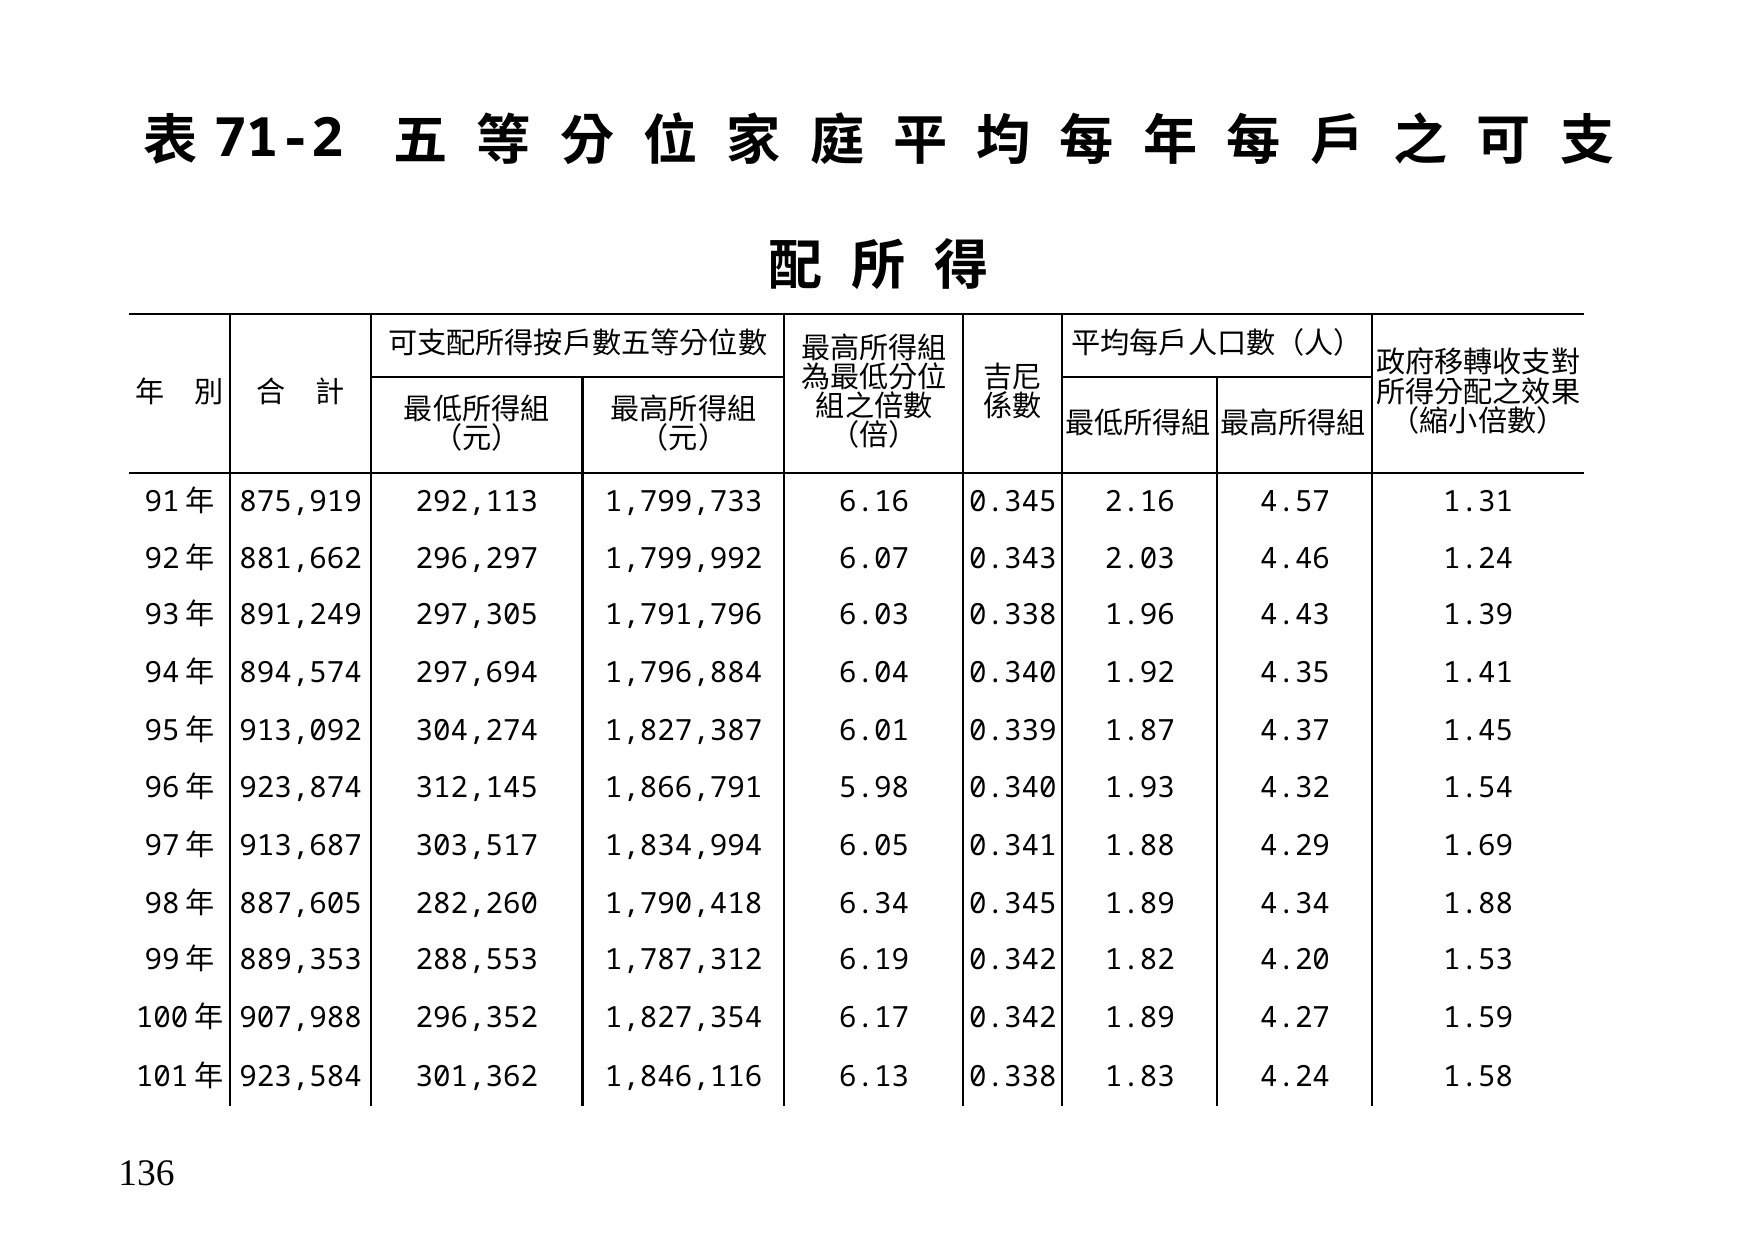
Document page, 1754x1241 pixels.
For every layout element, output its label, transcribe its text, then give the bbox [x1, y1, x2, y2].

table_cell 最高所得組 （元） [584, 378, 783, 472]
table_cell 4.32 [1218, 761, 1371, 817]
table_cell 95年 [129, 704, 229, 761]
table_cell 1.96 [1063, 588, 1216, 645]
table_cell 6.04 [785, 645, 962, 704]
table_cell 1.88 [1373, 877, 1583, 933]
table_cell 4.57 [1218, 474, 1371, 532]
table_cell 92年 [129, 532, 229, 588]
table_cell 303,517 [372, 817, 581, 877]
table_cell 282,260 [372, 877, 581, 933]
table_cell 1,791,796 [584, 588, 783, 645]
table_cell 296,352 [372, 990, 581, 1049]
table_cell 1.83 [1063, 1050, 1216, 1106]
table_cell 1,799,992 [584, 532, 783, 588]
table_cell 1,827,354 [584, 990, 783, 1049]
table_cell 4.43 [1218, 588, 1371, 645]
table_cell 891,249 [231, 588, 370, 645]
table_cell 最高所得組 [1218, 378, 1371, 472]
table_cell 0.341 [964, 817, 1061, 877]
table_cell 889,353 [231, 934, 370, 990]
table_cell 913,687 [231, 817, 370, 877]
table_cell 304,274 [372, 704, 581, 761]
table_cell 6.05 [785, 817, 962, 877]
table_cell 1.89 [1063, 877, 1216, 933]
table_cell 1,834,994 [584, 817, 783, 877]
table_cell 1.39 [1373, 588, 1583, 645]
table_cell 907,988 [231, 990, 370, 1049]
table_header 平均每戶人口數（人） [1063, 315, 1371, 376]
table_cell 0.343 [964, 532, 1061, 588]
table_cell 0.345 [964, 877, 1061, 933]
table_cell 6.16 [785, 474, 962, 532]
table_cell 4.35 [1218, 645, 1371, 704]
table_cell 1.89 [1063, 990, 1216, 1049]
table_cell 4.24 [1218, 1050, 1371, 1106]
table_cell 1.54 [1373, 761, 1583, 817]
table_cell 297,694 [372, 645, 581, 704]
table_cell 6.13 [785, 1050, 962, 1106]
table_cell 1.82 [1063, 934, 1216, 990]
table_cell 1.69 [1373, 817, 1583, 877]
table_cell 0.339 [964, 704, 1061, 761]
table_cell 0.338 [964, 588, 1061, 645]
table_cell 296,297 [372, 532, 581, 588]
table_cell 0.345 [964, 474, 1061, 532]
table_cell 100年 [129, 990, 229, 1049]
table_cell 最低所得組 （元） [372, 378, 581, 472]
table_cell 4.34 [1218, 877, 1371, 933]
table_cell 0.340 [964, 761, 1061, 817]
table_cell 312,145 [372, 761, 581, 817]
table_header 合 計 [231, 315, 370, 472]
table_cell 6.01 [785, 704, 962, 761]
table_cell 875,919 [231, 474, 370, 532]
table_cell 2.16 [1063, 474, 1216, 532]
table_cell 101年 [129, 1050, 229, 1106]
table_cell 894,574 [231, 645, 370, 704]
table_cell 1,796,884 [584, 645, 783, 704]
table_cell 1.87 [1063, 704, 1216, 761]
table_cell 288,553 [372, 934, 581, 990]
table_cell 2.03 [1063, 532, 1216, 588]
table_cell 4.46 [1218, 532, 1371, 588]
table_cell 94年 [129, 645, 229, 704]
table_cell 292,113 [372, 474, 581, 532]
table_header 年 別 [129, 315, 229, 472]
table_cell 1,866,791 [584, 761, 783, 817]
table_cell 0.340 [964, 645, 1061, 704]
table_cell 6.03 [785, 588, 962, 645]
table_cell 1,827,387 [584, 704, 783, 761]
table_cell 1.31 [1373, 474, 1583, 532]
table_cell 99年 [129, 934, 229, 990]
table_cell 最低所得組 [1063, 378, 1216, 472]
table_cell 1,787,312 [584, 934, 783, 990]
table_cell 0.338 [964, 1050, 1061, 1106]
table_header 吉尼 係數 [964, 315, 1061, 472]
table_cell 1.41 [1373, 645, 1583, 704]
table_cell 923,874 [231, 761, 370, 817]
table_cell 923,584 [231, 1050, 370, 1106]
table_header 最高所得組為最低分位組之倍數（倍） [785, 315, 962, 472]
table_cell 6.19 [785, 934, 962, 990]
table_cell 6.34 [785, 877, 962, 933]
table_cell 93年 [129, 588, 229, 645]
table_cell 1.93 [1063, 761, 1216, 817]
table_cell 4.20 [1218, 934, 1371, 990]
subtitle 表71-2 五等分位家庭平均每年每戶之可支配所得 [128, 63, 1628, 313]
table_cell 1,799,733 [584, 474, 783, 532]
table_cell 1.24 [1373, 532, 1583, 588]
table_header 政府移轉收支對所得分配之效果（縮小倍數） [1373, 315, 1583, 472]
table_cell 4.29 [1218, 817, 1371, 877]
table_cell 4.27 [1218, 990, 1371, 1049]
table_cell 6.17 [785, 990, 962, 1049]
table_cell 96年 [129, 761, 229, 817]
table_cell 1,846,116 [584, 1050, 783, 1106]
table_cell 881,662 [231, 532, 370, 588]
table_cell 1.88 [1063, 817, 1216, 877]
table_cell 913,092 [231, 704, 370, 761]
table_header 可支配所得按戶數五等分位數 [372, 315, 783, 376]
table_cell 91年 [129, 474, 229, 532]
table_cell 1.58 [1373, 1050, 1583, 1106]
table_cell 1.92 [1063, 645, 1216, 704]
table_cell 1.59 [1373, 990, 1583, 1049]
table_cell 98年 [129, 877, 229, 933]
table_cell 97年 [129, 817, 229, 877]
table_cell 0.342 [964, 990, 1061, 1049]
table_cell 887,605 [231, 877, 370, 933]
table_cell 1.53 [1373, 934, 1583, 990]
table_cell 5.98 [785, 761, 962, 817]
table_cell 6.07 [785, 532, 962, 588]
table_cell 1,790,418 [584, 877, 783, 933]
table_cell 1.45 [1373, 704, 1583, 761]
table_cell 0.342 [964, 934, 1061, 990]
table_cell 301,362 [372, 1050, 581, 1106]
table_cell 4.37 [1218, 704, 1371, 761]
table_cell 297,305 [372, 588, 581, 645]
